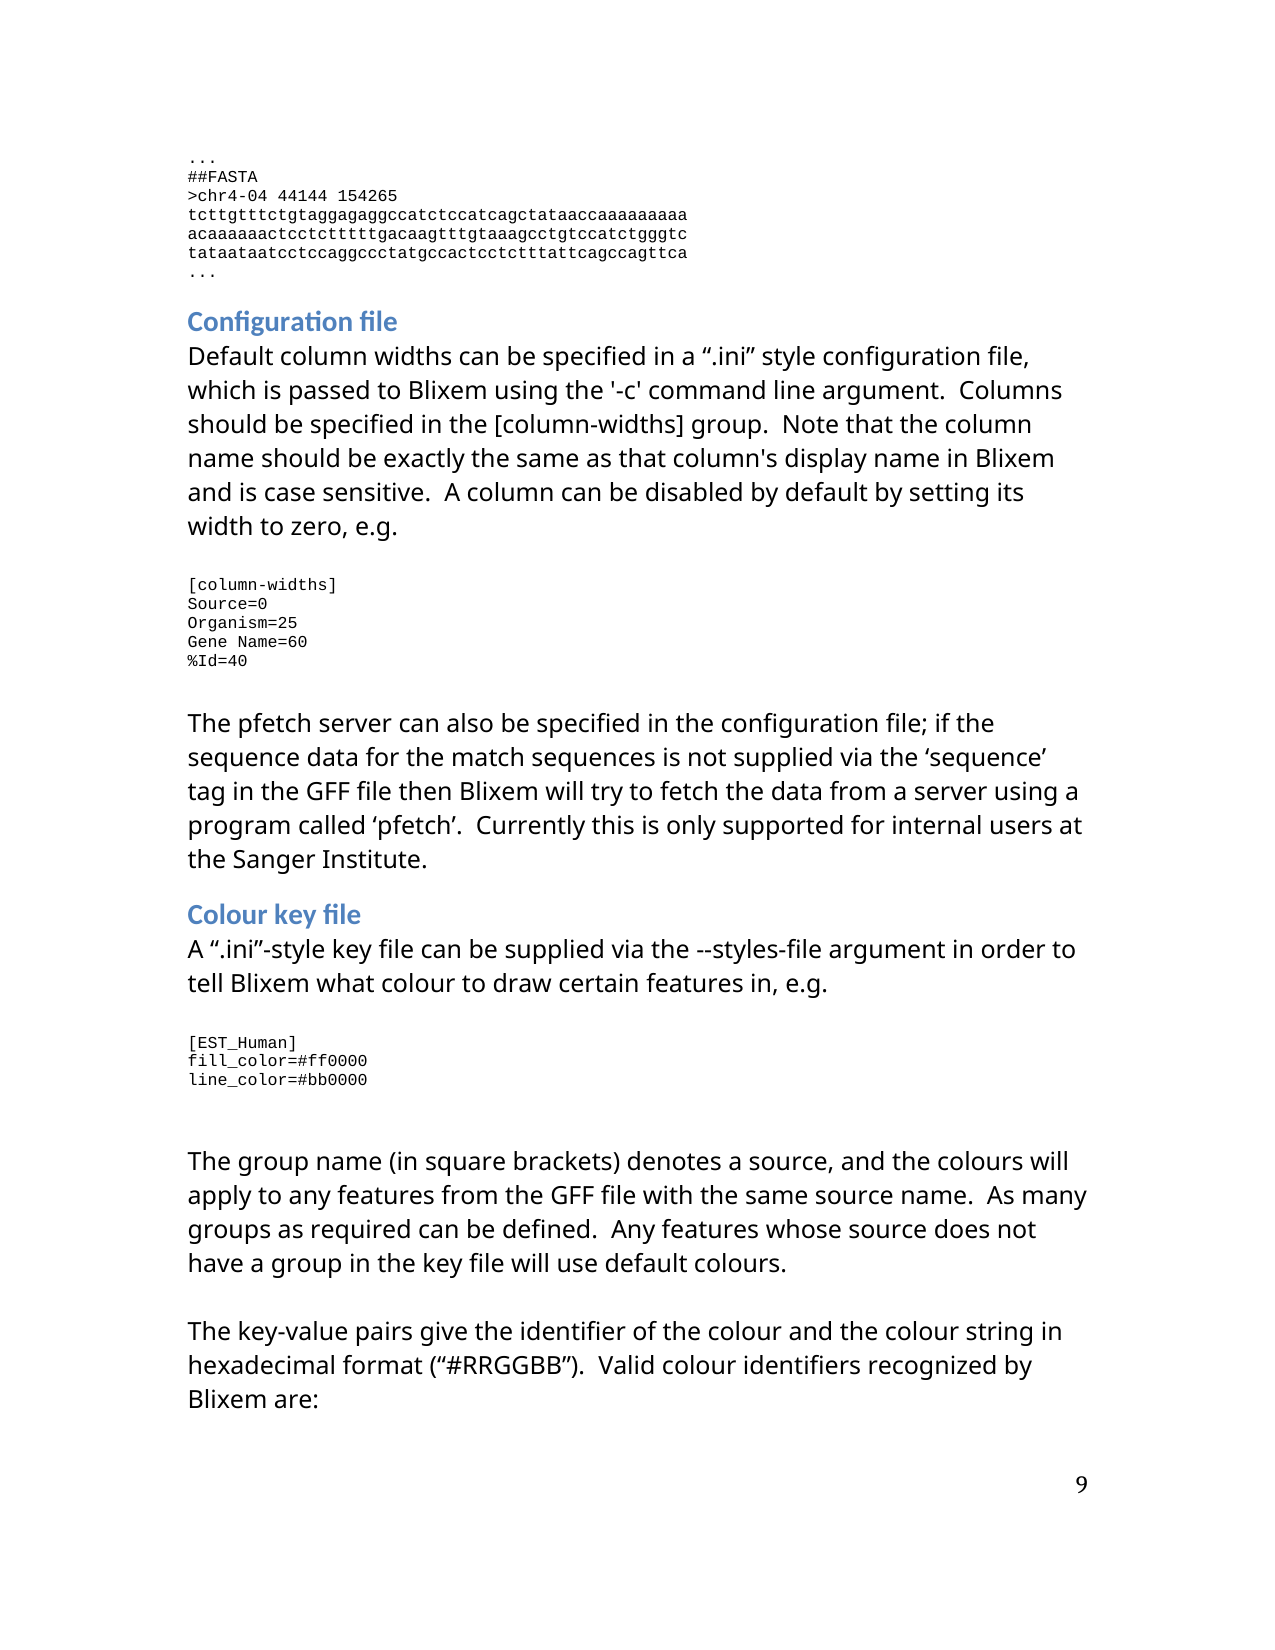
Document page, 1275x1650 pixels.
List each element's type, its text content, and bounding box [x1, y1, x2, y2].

text ##FASTA [187, 169, 1087, 188]
text The group name (in square brackets) denotes a source, and the colours will apply to any features from the GFF file with the same source name. As many groups as required can be defined. Any features whose source does not have a group in the key file will use default colours. [187, 1144, 1087, 1280]
text Default column widths can be specified in a “.ini” style configuration file, which is passed to Blixem using the '-c' command line argument. Columns should be specified in the [column-widths] group. Note that the column name should be exactly the same as that column's display name in Blixem and is case sensitive. A column can be disabled by default by setting its width to zero, e.g. [187, 338, 1087, 543]
text line_color=#bb0000 [187, 1072, 1087, 1091]
text tataataatcctccaggccctatgccactcctctttattcagccagttca [187, 244, 1087, 263]
text [EST_Human] [187, 1034, 1087, 1053]
text fill_color=#ff0000 [187, 1053, 1087, 1072]
text tcttgtttctgtaggagaggccatctccatcagctataaccaaaaaaaaa [187, 207, 1087, 225]
text A “.ini”-style key file can be supplied via the --styles-file argument in order to tell Blixem what colour to draw certain features in, e.g. [187, 932, 1087, 1000]
text Gene Name=60 [187, 633, 1087, 652]
text [column-widths] [187, 577, 1087, 596]
text ... [187, 263, 1087, 282]
subtitle Colour key file [187, 896, 1087, 932]
text >chr4-04 44144 154265 [187, 188, 1087, 207]
text The pfetch server can also be specified in the configuration file; if the sequence data for the match sequences is not supplied via the ‘sequence’ tag in the GFF file then Blixem will try to fetch the data from a server using a program called ‘pfetch’. Currently this is only supported for internal users at the Sanger Institute. [187, 705, 1087, 876]
text The key-value pairs give the identifier of the colour and the colour string in hexadecimal format (“#RRGGBB”). Valid colour identifiers recognized by Blixem are: [187, 1314, 1087, 1416]
text Source=0 [187, 596, 1087, 614]
text Organism=25 [187, 614, 1087, 633]
subtitle Configuration file [187, 303, 1087, 338]
text acaaaaaactcctctttttgacaagtttgtaaagcctgtccatctgggtc [187, 225, 1087, 244]
text %Id=40 [187, 652, 1087, 671]
text ... [187, 150, 1087, 169]
